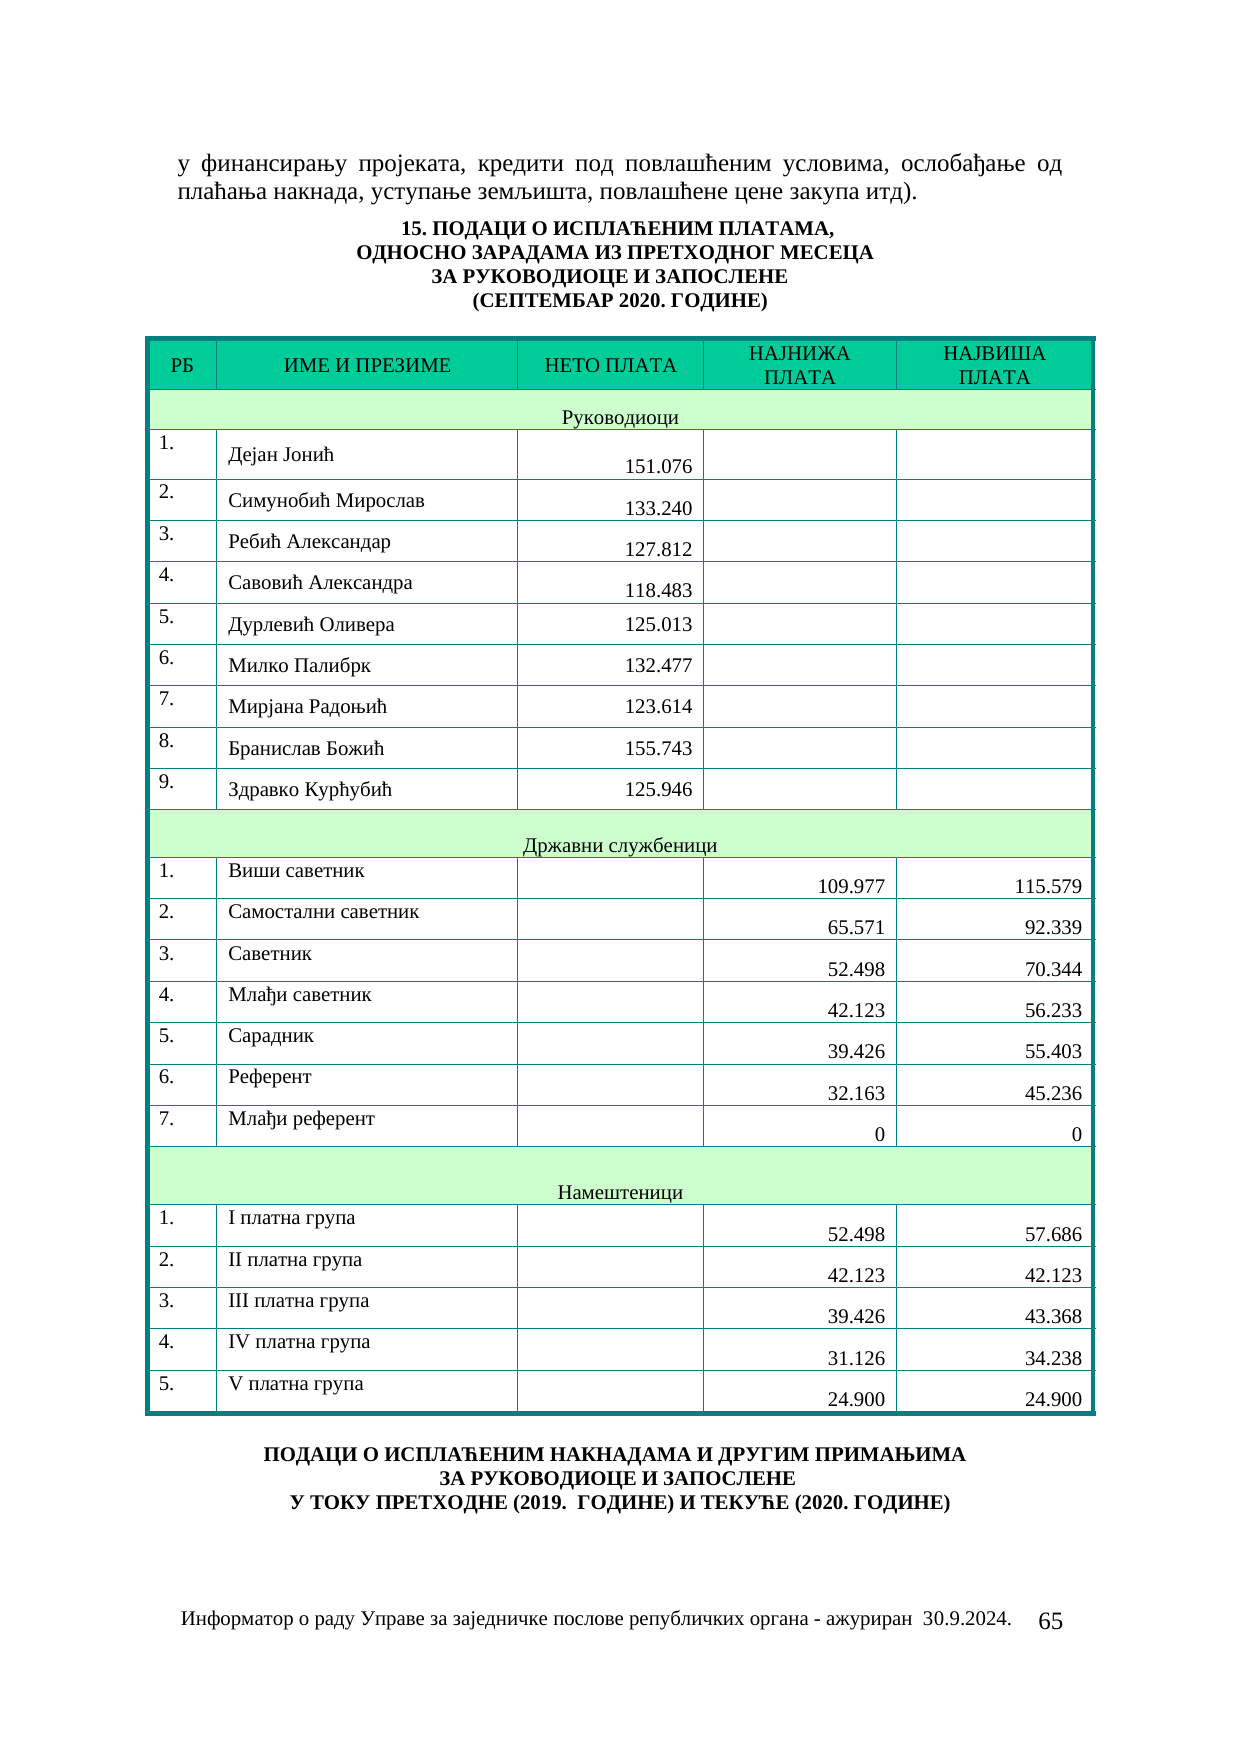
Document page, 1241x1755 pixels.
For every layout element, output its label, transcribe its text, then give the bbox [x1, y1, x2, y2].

table_cell 7. [150, 686, 216, 727]
table_cell 1. [150, 1205, 216, 1246]
table_cell Саветник [217, 940, 517, 981]
table_cell 42.123 [704, 982, 896, 1022]
text ПОДАЦИ О ИСПЛАЋЕНИМ НАКНАДАМА И ДРУГИМ ПРИМАЊИМА [177, 1442, 1063, 1466]
table_header НАЈНИЖА ПЛАТА [704, 341, 896, 389]
table_cell Виши саветник [217, 858, 517, 898]
table_cell 133.240 [518, 480, 703, 520]
table_cell 3. [150, 521, 216, 561]
table_cell [704, 686, 896, 727]
table_cell 127.812 [518, 521, 703, 561]
table_cell Самостални саветник [217, 899, 517, 939]
table_cell 45.236 [897, 1065, 1091, 1105]
table_header НАЈВИША ПЛАТА [897, 341, 1091, 389]
table_cell Руководиоци [150, 390, 1091, 429]
table_cell [518, 899, 703, 939]
table_cell Сарадник [217, 1023, 517, 1063]
table_cell 2. [150, 480, 216, 520]
text ОДНОСНО ЗАРАДАМА ИЗ ПРЕТХОДНОГ МЕСЕЦА [177, 240, 1063, 264]
table_cell [518, 982, 703, 1022]
table_cell 7. [150, 1106, 216, 1146]
table_cell 9. [150, 769, 216, 809]
table_cell 2. [150, 1247, 216, 1287]
table_cell Млађи саветник [217, 982, 517, 1022]
table_cell [518, 1205, 703, 1246]
table_cell [518, 1329, 703, 1369]
table_cell 1. [150, 430, 216, 478]
table_cell 5. [150, 604, 216, 644]
table_cell [704, 604, 896, 644]
table_cell 42.123 [704, 1247, 896, 1287]
table_cell [897, 728, 1091, 768]
table_cell [704, 728, 896, 768]
table_cell 132.477 [518, 645, 703, 685]
table_cell [897, 769, 1091, 809]
table_cell 52.498 [704, 1205, 896, 1246]
table_cell [518, 858, 703, 898]
table_cell 56.233 [897, 982, 1091, 1022]
table_cell I платна група [217, 1205, 517, 1246]
table_cell Симунобић Мирослав [217, 480, 517, 520]
table_cell V платна група [217, 1371, 517, 1411]
table_cell 43.368 [897, 1288, 1091, 1328]
table_cell Државни службеници [150, 810, 1091, 857]
text (СЕПТЕМБАР 2020. ГОДИНЕ) [177, 288, 1063, 312]
table_cell 34.238 [897, 1329, 1091, 1369]
text ЗА РУКОВОДИОЦЕ И ЗАПОСЛЕНЕ [177, 1466, 1063, 1490]
table_cell 4. [150, 1329, 216, 1369]
table_cell 1. [150, 858, 216, 898]
table_cell [897, 686, 1091, 727]
table_cell [897, 430, 1091, 478]
table_cell [518, 1106, 703, 1146]
table_cell 24.900 [897, 1371, 1091, 1411]
table_cell [518, 1247, 703, 1287]
table_cell Дурлевић Оливера [217, 604, 517, 644]
table_cell 31.126 [704, 1329, 896, 1369]
table_cell [704, 521, 896, 561]
table_header ИМЕ И ПРЕЗИМЕ [217, 341, 517, 389]
table_cell [897, 521, 1091, 561]
table_header РБ [150, 341, 216, 389]
table_cell 118.483 [518, 562, 703, 602]
table_cell III платна група [217, 1288, 517, 1328]
table_cell 0 [897, 1106, 1091, 1146]
table_cell 55.403 [897, 1023, 1091, 1063]
text у финансирању пројеката, кредити под повлашћеним условима, ослобађање од плаћања накнада, уступање земљишта, повлашћене цене закупа итд). [177, 148, 1063, 205]
table_cell 4. [150, 982, 216, 1022]
table_cell Мирјана Радоњић [217, 686, 517, 727]
table_cell 57.686 [897, 1205, 1091, 1246]
table_cell 8. [150, 728, 216, 768]
table_cell 6. [150, 645, 216, 685]
table_cell Здравко Курћубић [217, 769, 517, 809]
table_cell II платна група [217, 1247, 517, 1287]
table_cell IV платна група [217, 1329, 517, 1369]
table_cell Савовић Александра [217, 562, 517, 602]
table_cell 39.426 [704, 1023, 896, 1063]
table_cell [518, 1371, 703, 1411]
table_cell 70.344 [897, 940, 1091, 981]
table_cell Дејан Јонић [217, 430, 517, 478]
table_cell [897, 562, 1091, 602]
table_cell [704, 769, 896, 809]
table_cell 125.946 [518, 769, 703, 809]
table_cell [704, 562, 896, 602]
table_cell 123.614 [518, 686, 703, 727]
table_cell 5. [150, 1371, 216, 1411]
table_cell 2. [150, 899, 216, 939]
table_cell Млађи референт [217, 1106, 517, 1146]
table_cell [518, 1065, 703, 1105]
table_cell 3. [150, 940, 216, 981]
table_cell 3. [150, 1288, 216, 1328]
text 15. ПОДАЦИ О ИСПЛАЋЕНИМ ПЛАТАМА, [177, 216, 1063, 240]
table_cell 52.498 [704, 940, 896, 981]
table_cell 6. [150, 1065, 216, 1105]
table_cell 151.076 [518, 430, 703, 478]
table_cell Ребић Александар [217, 521, 517, 561]
table_cell 155.743 [518, 728, 703, 768]
table_cell [704, 645, 896, 685]
table_cell Бранислав Божић [217, 728, 517, 768]
table_cell 109.977 [704, 858, 896, 898]
table_cell 39.426 [704, 1288, 896, 1328]
table_cell 4. [150, 562, 216, 602]
table_cell 42.123 [897, 1247, 1091, 1287]
table_cell [897, 645, 1091, 685]
table_cell 65.571 [704, 899, 896, 939]
table_cell 32.163 [704, 1065, 896, 1105]
text У ТОКУ ПРЕТХОДНЕ (2019. ГОДИНЕ) И ТЕКУЋЕ (2020. ГОДИНЕ) [177, 1490, 1063, 1514]
table_cell Милко Палибрк [217, 645, 517, 685]
table_header НЕТО ПЛАТА [518, 341, 703, 389]
table_cell [518, 940, 703, 981]
table_cell 24.900 [704, 1371, 896, 1411]
text ЗА РУКОВОДИОЦЕ И ЗАПОСЛЕНЕ [177, 264, 1063, 288]
table_cell [518, 1023, 703, 1063]
table_cell [897, 480, 1091, 520]
table_cell 125.013 [518, 604, 703, 644]
table_cell [518, 1288, 703, 1328]
table_cell 92.339 [897, 899, 1091, 939]
table_cell [704, 430, 896, 478]
table_cell [897, 604, 1091, 644]
table_cell Референт [217, 1065, 517, 1105]
table_cell 115.579 [897, 858, 1091, 898]
table_cell 5. [150, 1023, 216, 1063]
table_cell [704, 480, 896, 520]
table_cell 0 [704, 1106, 896, 1146]
table_cell Намештеници [150, 1147, 1091, 1204]
